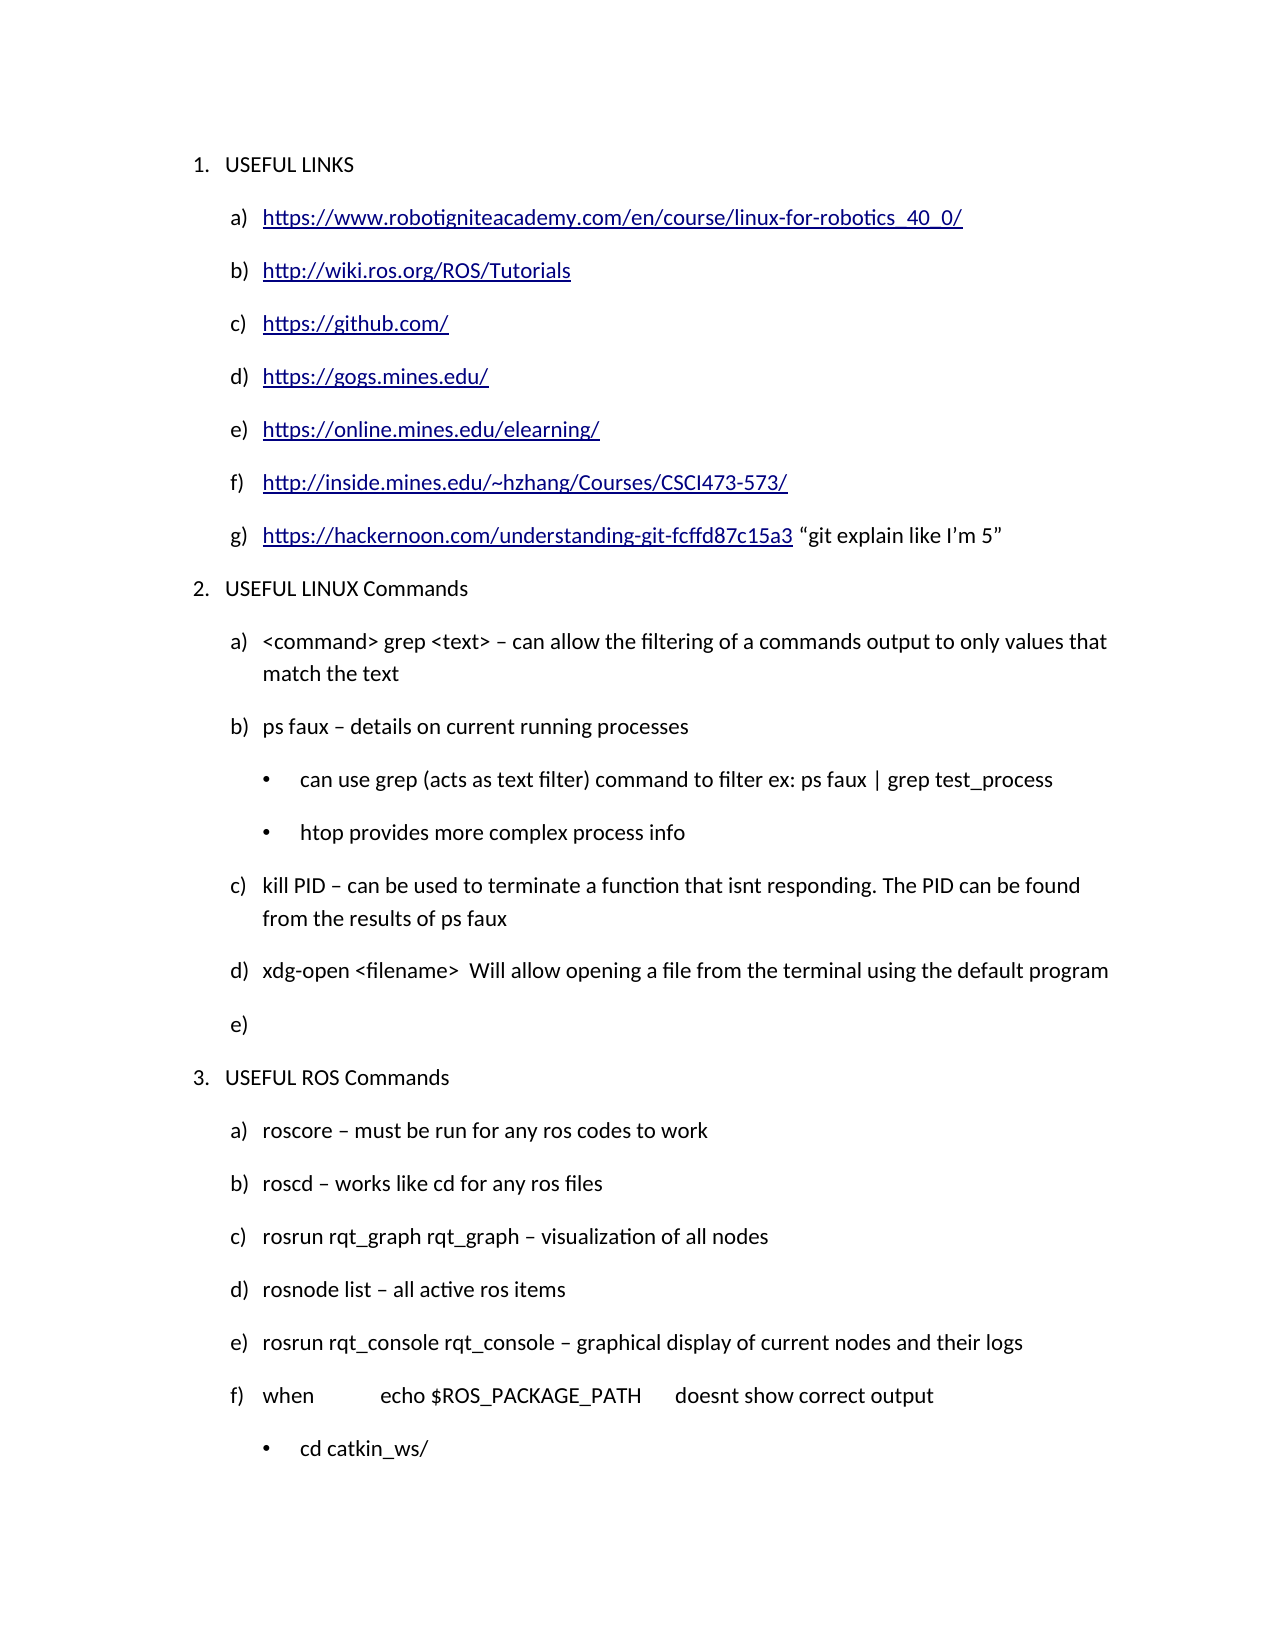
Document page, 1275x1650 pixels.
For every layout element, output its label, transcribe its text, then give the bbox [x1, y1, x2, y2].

list http://wiki.ros.org/ROS/Tutorials [225, 256, 1125, 284]
list rosrun rqt_console rqt_console – graphical display of current nodes and their logs [225, 1328, 1125, 1356]
list USEFUL ROS Commands [187, 1063, 1125, 1091]
list https://gogs.mines.edu/ [225, 362, 1125, 390]
list kill PID – can be used to terminate a function that isnt responding. The PID can be found from the results of ps faux [225, 871, 1125, 932]
list cd catkin_ws/ [262, 1434, 1125, 1462]
list rosrun rqt_graph rqt_graph – visualization of all nodes [225, 1222, 1125, 1250]
list https://hackernoon.com/understanding-git-fcffd87c15a3 “git explain like I’m 5” [225, 521, 1125, 549]
list https://online.mines.edu/elearning/ [225, 415, 1125, 443]
list https://www.robotigniteacademy.com/en/course/linux-for-robotics_40_0/ [225, 203, 1125, 231]
list roscd – works like cd for any ros files [225, 1169, 1125, 1197]
list USEFUL LINUX Commands [187, 574, 1125, 602]
list xdg-open <filename> Will allow opening a file from the terminal using the default program [225, 957, 1125, 985]
list can use grep (acts as text filter) command to filter ex: ps faux | grep test_process [262, 765, 1125, 793]
list <command> grep <text> – can allow the filtering of a commands output to only values that match the text [225, 627, 1125, 687]
list https://github.com/ [225, 309, 1125, 337]
list when echo $ROS_PACKAGE_PATH doesnt show correct output [225, 1381, 1125, 1409]
list http://inside.mines.edu/~hzhang/Courses/CSCI473-573/ [225, 468, 1125, 496]
list rosnode list – all active ros items [225, 1275, 1125, 1303]
list ps faux – details on current running processes [225, 712, 1125, 740]
list USEFUL LINKS [187, 150, 1125, 178]
list htop provides more complex process info [262, 818, 1125, 846]
list roscore – must be run for any ros codes to work [225, 1116, 1125, 1144]
